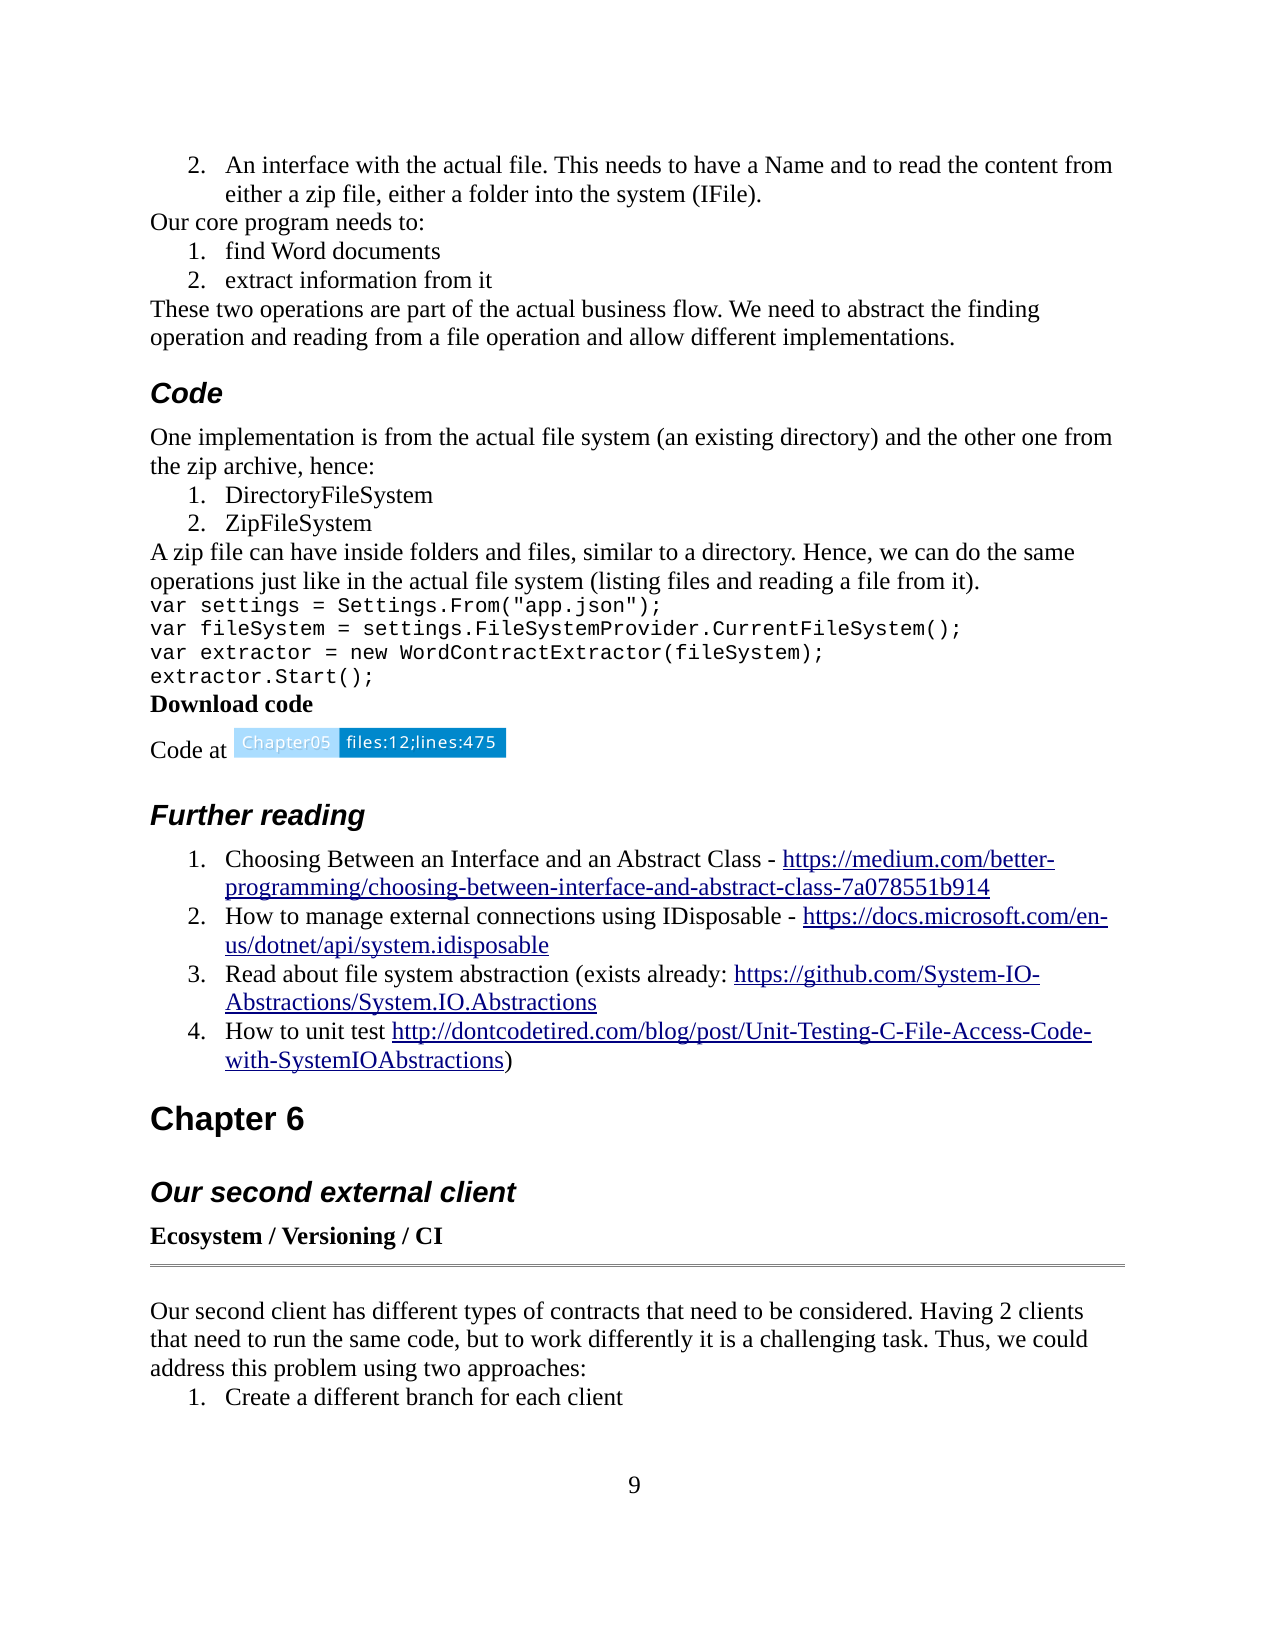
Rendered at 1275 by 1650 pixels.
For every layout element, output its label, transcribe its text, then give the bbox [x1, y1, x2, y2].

list An interface with the actual file. This needs to have a Name and to read the content from either a zip file, either a folder into the system (IFile). [187, 150, 1125, 207]
list Create a different branch for each client [187, 1382, 1125, 1411]
subtitle Code [150, 376, 1125, 410]
text Our core program needs to: [150, 207, 1125, 236]
list Read about file system abstraction (exists already: https://github.com/System-IO-Abstractions/System.IO.Abstractions [187, 959, 1125, 1016]
text Download code [150, 689, 1125, 718]
text These two operations are part of the actual business flow. We need to abstract the finding operation and reading from a file operation and allow different implementations. [150, 294, 1125, 351]
subtitle Our second external client [150, 1175, 1125, 1208]
subtitle Chapter 6 [150, 1099, 1125, 1137]
text var settings = Settings.From("app.json"); [150, 595, 1125, 618]
text Ecosystem / Versioning / CI [150, 1221, 1125, 1250]
list How to manage external connections using IDisposable - https://docs.microsoft.com/en-us/dotnet/api/system.idisposable [187, 901, 1125, 959]
text extractor.Start(); [150, 666, 1125, 689]
list DirectoryFileSystem [187, 480, 1125, 508]
list Choosing Between an Interface and an Abstract Class - https://medium.com/better-programming/choosing-between-interface-and-abstract-class-7a078551b914 [187, 844, 1125, 901]
text Code at [150, 727, 1125, 764]
text var fileSystem = settings.FileSystemProvider.CurrentFileSystem(); [150, 618, 1125, 642]
list ZipFileSystem [187, 508, 1125, 537]
subtitle Further reading [150, 798, 1125, 831]
list find Word documents [187, 236, 1125, 265]
list extract information from it [187, 265, 1125, 294]
text Our second client has different types of contracts that need to be considered. Having 2 clients that need to run the same code, but to work differently it is a challenging task. Thus, we could address this problem using two approaches: [150, 1296, 1125, 1382]
text var extractor = new WordContractExtractor(fileSystem); [150, 642, 1125, 666]
text A zip file can have inside folders and files, similar to a directory. Hence, we can do the same operations just like in the actual file system (listing files and reading a file from it). [150, 537, 1125, 595]
text One implementation is from the actual file system (an existing directory) and the other one from the zip archive, hence: [150, 422, 1125, 480]
list How to unit test http://dontcodetired.com/blog/post/Unit-Testing-C-File-Access-Code-with-SystemIOAbstractions) [187, 1016, 1125, 1074]
